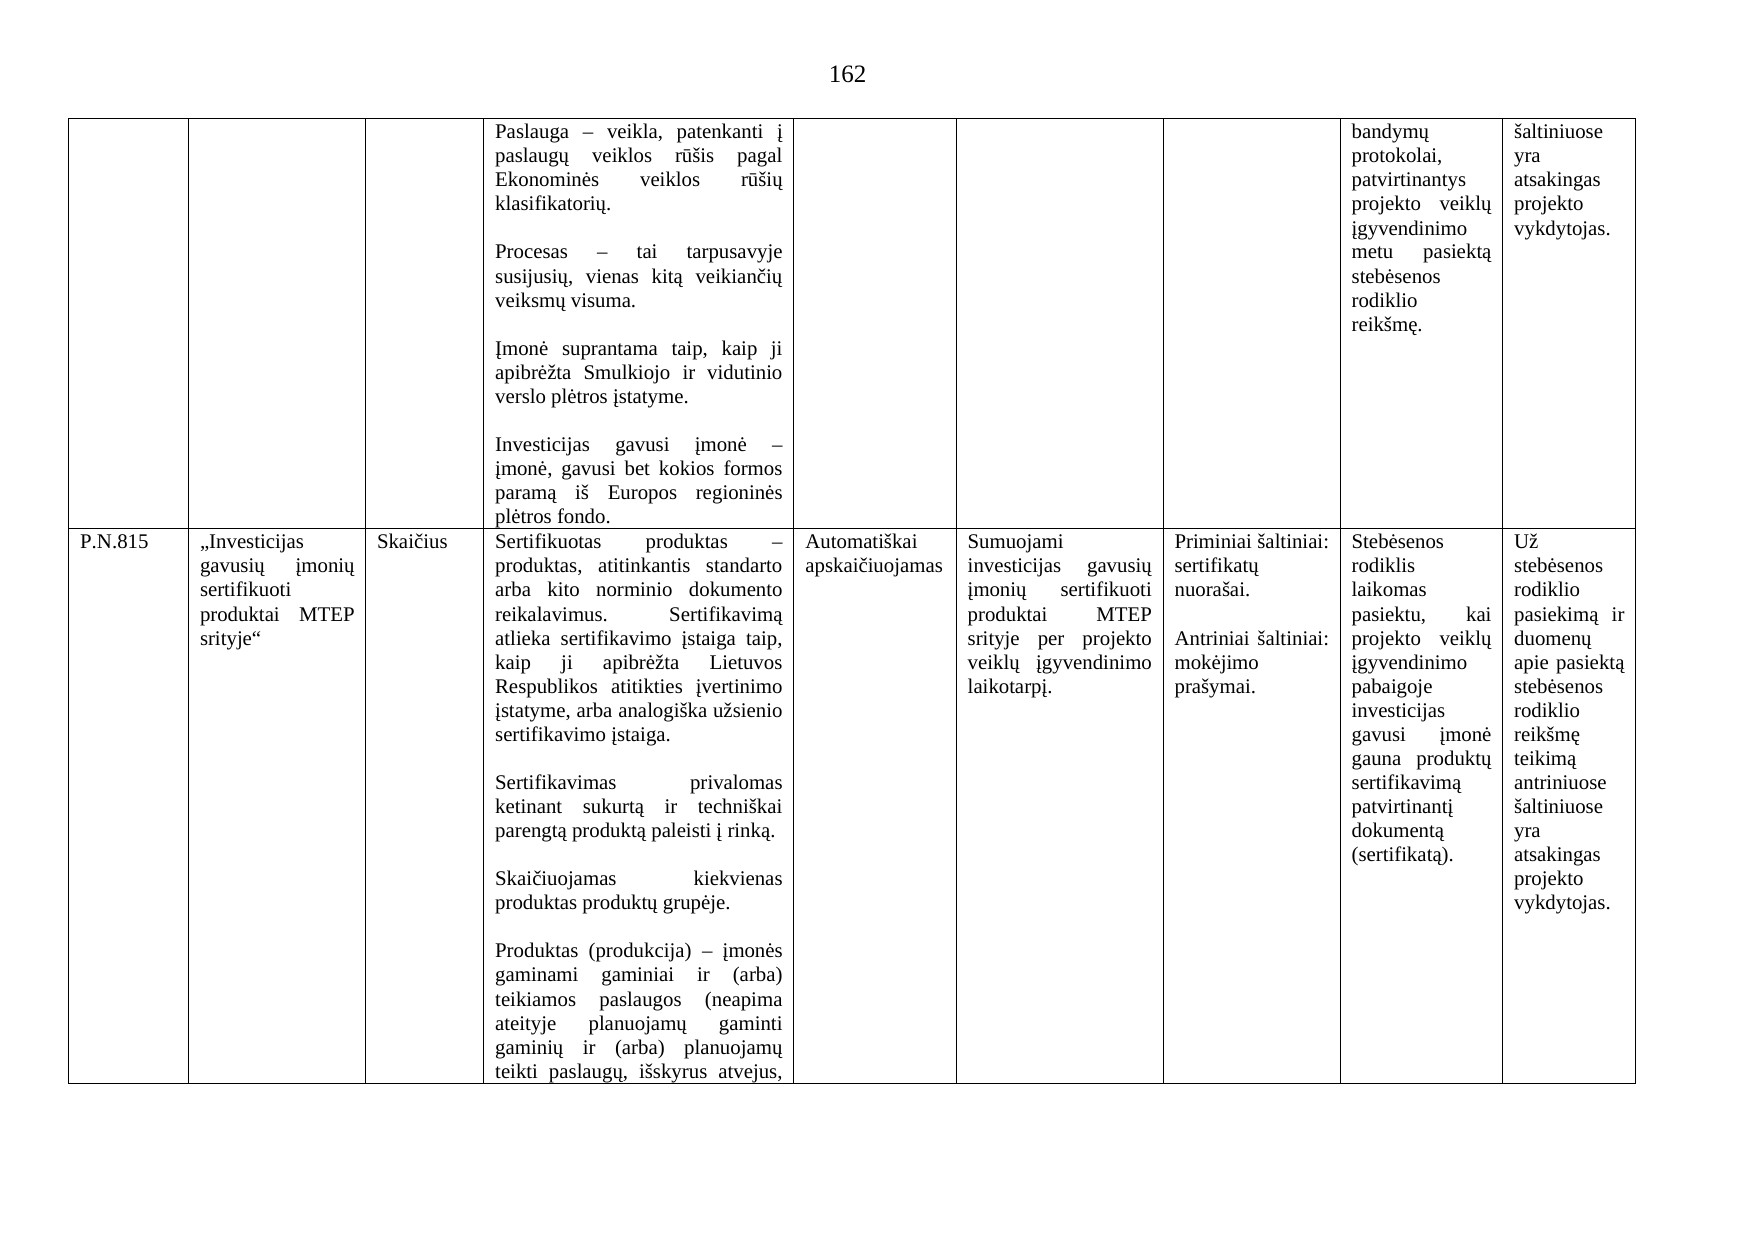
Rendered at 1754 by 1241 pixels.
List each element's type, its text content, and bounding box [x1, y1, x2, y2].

table_cell P.N.815 [69, 529, 188, 1083]
table_cell [1164, 119, 1340, 528]
table_cell Sumuojami investicijas gavusių įmonių sertifikuoti produktai MTEP srityje per projekto veiklų įgyvendinimo laikotarpį. [957, 529, 1163, 1083]
table_cell [189, 119, 365, 528]
table_cell [69, 119, 188, 528]
table_cell [366, 119, 483, 528]
table_cell Stebėsenos rodiklis laikomas pasiektu, kai projekto veiklų įgyvendinimo pabaigoje investicijas gavusi įmonė gauna produktų sertifikavimą patvirtinantį dokumentą (sertifikatą). [1341, 529, 1502, 1083]
table_cell bandymų protokolai, patvirtinantys projekto veiklų įgyvendinimo metu pasiektą stebėsenos rodiklio reikšmę. [1341, 119, 1502, 528]
table_cell Automatiškai apskaičiuojamas [794, 529, 956, 1083]
table_cell „Investicijas gavusių įmonių sertifikuoti produktai MTEP srityje“ [189, 529, 365, 1083]
table_cell [794, 119, 956, 528]
table_cell Už stebėsenos rodiklio pasiekimą ir duomenų apie pasiektą stebėsenos rodiklio reikšmę teikimą antriniuose šaltiniuose yra atsakingas projekto vykdytojas. [1503, 529, 1635, 1083]
table_cell Priminiai šaltiniai: sertifikatų nuorašai. Antriniai šaltiniai: mokėjimo prašymai. [1164, 529, 1340, 1083]
table_cell Paslauga – veikla, patenkanti į paslaugų veiklos rūšis pagal Ekonominės veiklos rūšių klasifikatorių. Procesas – tai tarpusavyje susijusių, vienas kitą veikiančių veiksmų visuma. Įmonė suprantama taip, kaip ji apibrėžta Smulkiojo ir vidutinio verslo plėtros įstatyme. Investicijas gavusi įmonė – įmonė, gavusi bet kokios formos paramą iš Europos regioninės plėtros fondo. [484, 119, 793, 528]
table_cell [957, 119, 1163, 528]
table_cell šaltiniuose yra atsakingas projekto vykdytojas. [1503, 119, 1635, 528]
table_cell Sertifikuotas produktas – produktas, atitinkantis standarto arba kito norminio dokumento reikalavimus. Sertifikavimą atlieka sertifikavimo įstaiga taip, kaip ji apibrėžta Lietuvos Respublikos atitikties įvertinimo įstatyme, arba analogiška užsienio sertifikavimo įstaiga. Sertifikavimas privalomas ketinant sukurtą ir techniškai parengtą produktą paleisti į rinką. Skaičiuojamas kiekvienas produktas produktų grupėje. Produktas (produkcija) – įmonės gaminami gaminiai ir (arba) teikiamos paslaugos (neapima ateityje planuojamų gaminti gaminių ir (arba) planuojamų teikti paslaugų, išskyrus atvejus, [484, 529, 793, 1083]
table_cell Skaičius [366, 529, 483, 1083]
